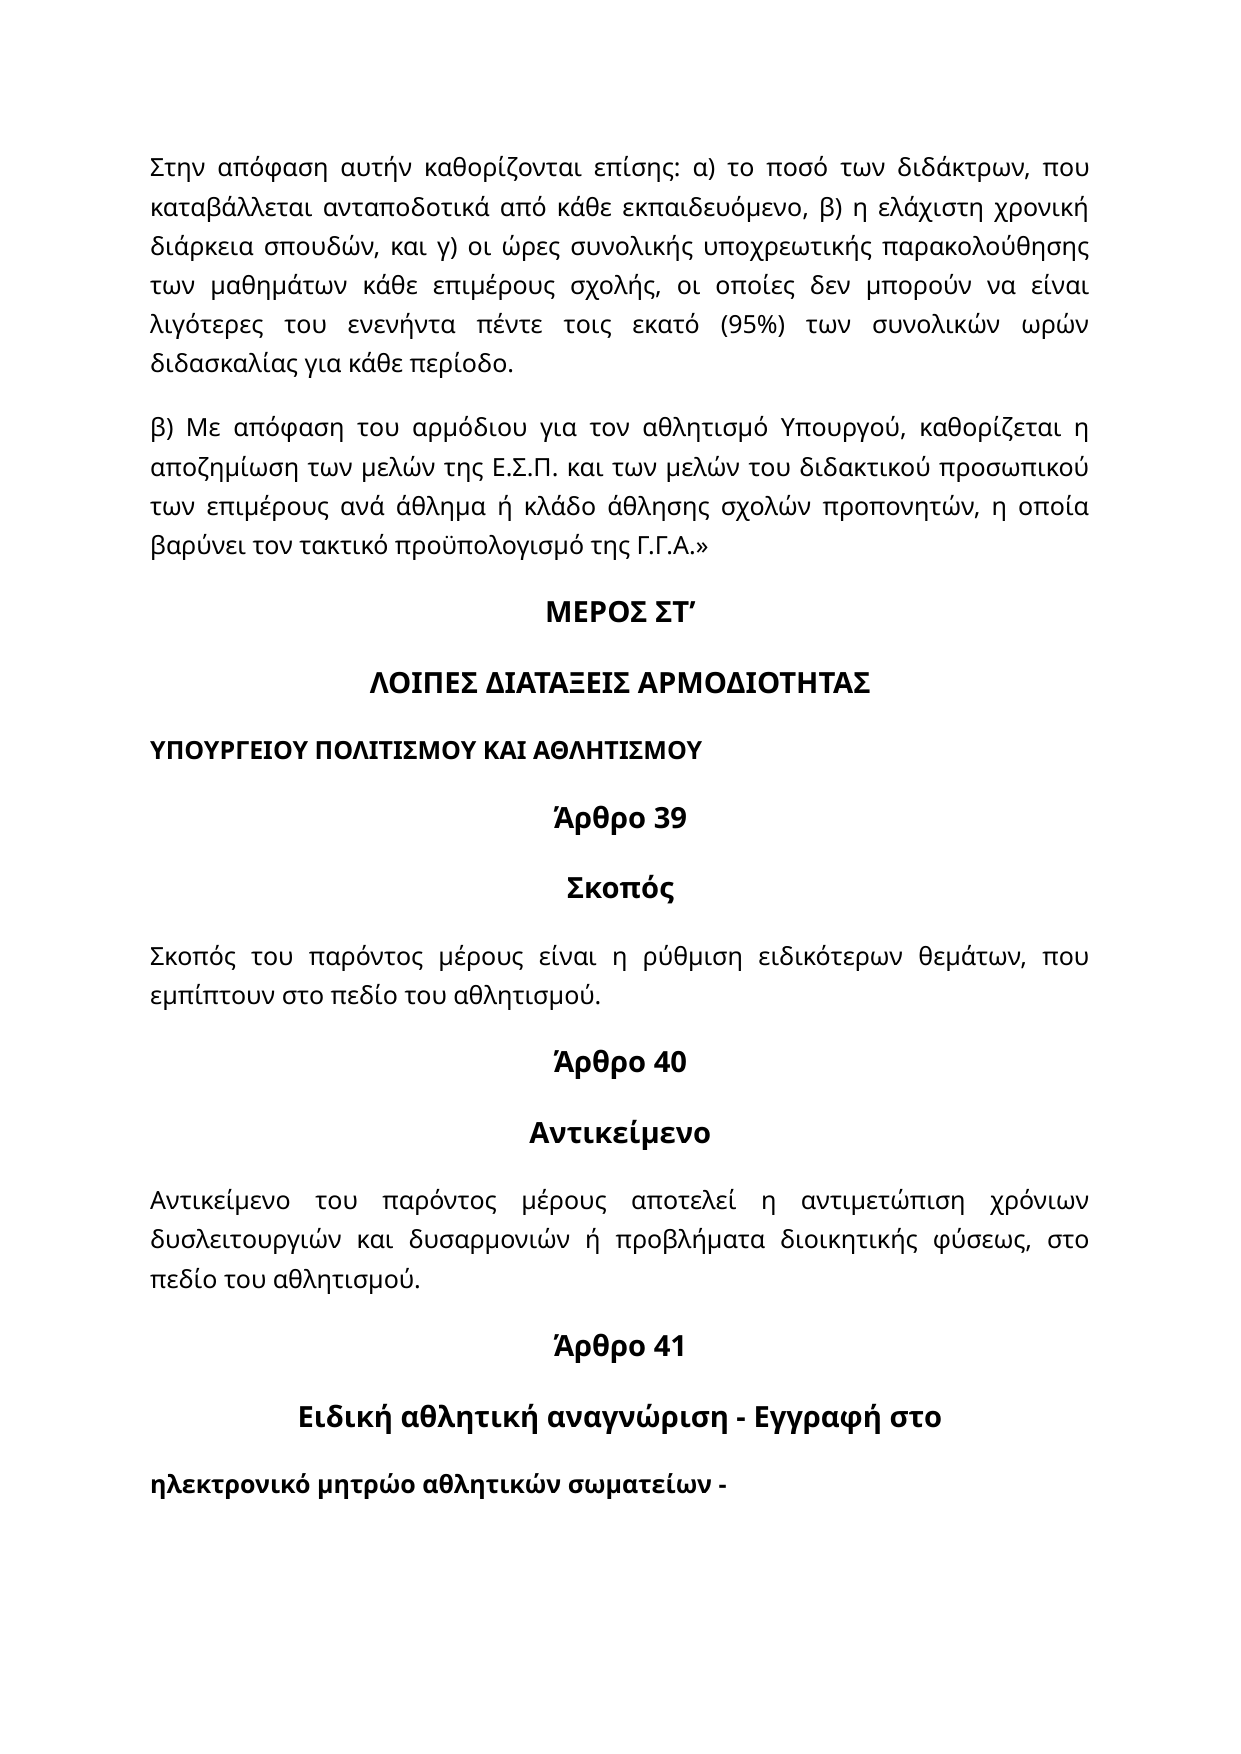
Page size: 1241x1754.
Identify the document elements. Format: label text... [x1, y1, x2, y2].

text ηλεκτρονικό μητρώο αθλητικών σωματείων - [150, 1467, 1090, 1501]
text ΥΠΟΥΡΓΕΙΟΥ ΠΟΛΙΤΙΣΜΟΥ ΚΑΙ ΑΘΛΗΤΙΣΜΟΥ [150, 733, 1090, 767]
subtitle ΛΟΙΠΕΣ ΔΙΑΤΑΞΕΙΣ ΑΡΜΟΔΙΟΤΗΤΑΣ [150, 662, 1090, 702]
subtitle Ειδική αθλητική αναγνώριση - Εγγραφή στο [150, 1396, 1090, 1436]
text Αντικείμενο του παρόντος μέρους αποτελεί η αντιμετώπιση χρόνιων δυσλειτουργιών και δυσαρμονιών ή προβλήματα διοικητικής φύσεως, στο πεδίο του αθλητισμού. [150, 1183, 1090, 1295]
text Σκοπός του παρόντος μέρους είναι η ρύθμιση ειδικότερων θεμάτων, που εμπίπτουν στο πεδίο του αθλητισμού. [150, 938, 1090, 1012]
subtitle Σκοπός [150, 868, 1090, 907]
text Στην απόφαση αυτήν καθορίζονται επίσης: α) το ποσό των διδάκτρων, που καταβάλλεται ανταποδοτικά από κάθε εκπαιδευόμενο, β) η ελάχιστη χρονική διάρκεια σπουδών, και γ) οι ώρες συνολικής υποχρεωτικής παρακολούθησης των μαθημάτων κάθε επιμέρους σχολής, οι οποίες δεν μπορούν να είναι λιγότερες του ενενήντα πέντε τοις εκατό (95%) των συνολικών ωρών διδασκαλίας για κάθε περίοδο. [150, 150, 1090, 380]
subtitle Άρθρο 39 [150, 797, 1090, 837]
subtitle Άρθρο 40 [150, 1042, 1090, 1081]
subtitle Άρθρο 41 [150, 1325, 1090, 1365]
text β) Με απόφαση του αρμόδιου για τον αθλητισμό Υπουργού, καθορίζεται η αποζημίωση των μελών της Ε.Σ.Π. και των μελών του διδακτικού προσωπικού των επιμέρους ανά άθλημα ή κλάδο άθλησης σχολών προπονητών, η οποία βαρύνει τον τακτικό προϋπολογισμό της Γ.Γ.Α.» [150, 410, 1090, 562]
subtitle Αντικείμενο [150, 1112, 1090, 1152]
subtitle ΜΕΡΟΣ ΣΤ’ [150, 592, 1090, 631]
